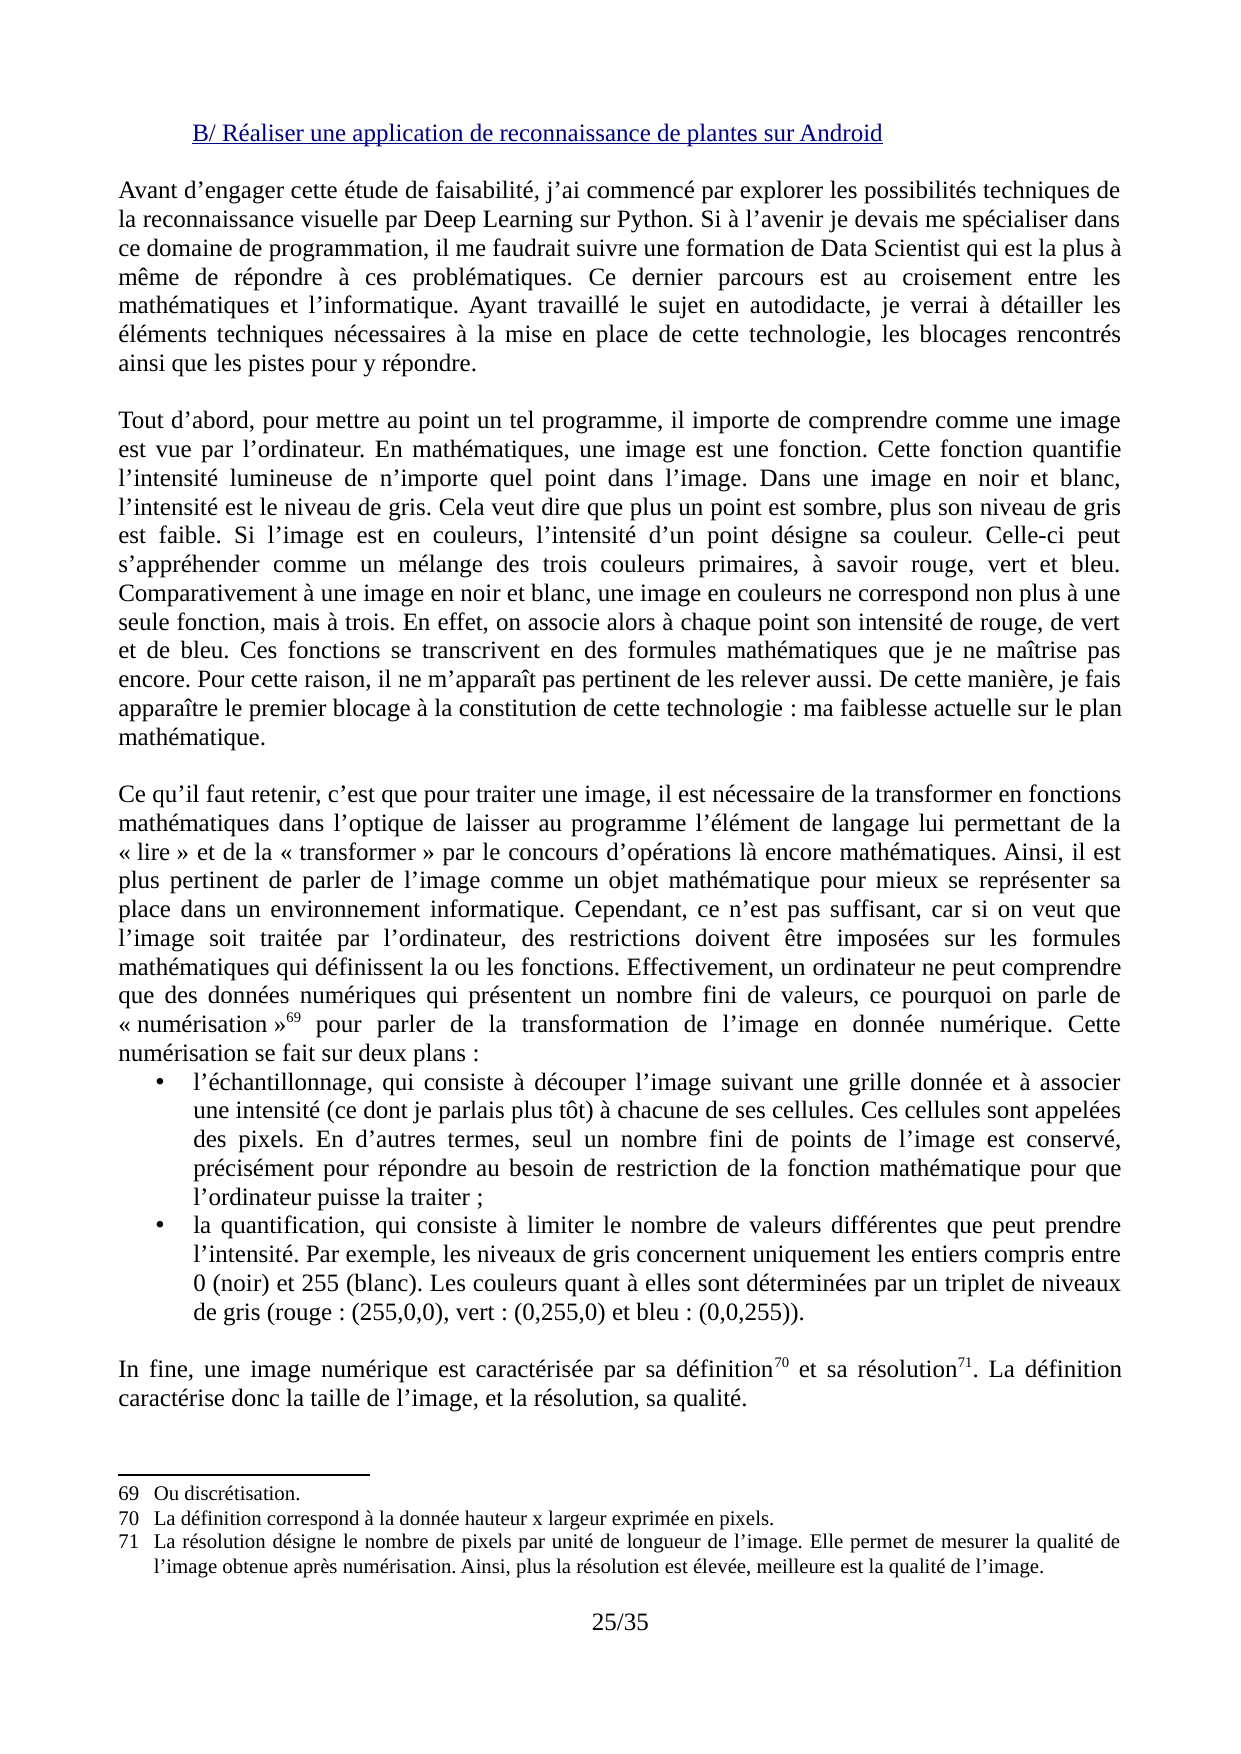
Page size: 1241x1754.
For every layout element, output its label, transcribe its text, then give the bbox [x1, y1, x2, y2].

text Avant d’engager cette étude de faisabilité, j’ai commencé par explorer les possibilités techniques de la reconnaissance visuelle par Deep Learning sur Python. Si à l’avenir je devais me spécialiser dans ce domaine de programmation, il me faudrait suivre une formation de Data Scientist qui est la plus à même de répondre à ces problématiques. Ce dernier parcours est au croisement entre les mathématiques et l’informatique. Ayant travaillé le sujet en autodidacte, je verrai à détailler les éléments techniques nécessaires à la mise en place de cette technologie, les blocages rencontrés ainsi que les pistes pour y répondre. [118, 176, 1122, 377]
list l’échantillonnage, qui consiste à découper l’image suivant une grille donnée et à associer une intensité (ce dont je parlais plus tôt) à chacune de ses cellules. Ces cellules sont appelées des pixels. En d’autres termes, seul un nombre fini de points de l’image est conservé, précisément pour répondre au besoin de restriction de la fonction mathématique pour que l’ordinateur puisse la traiter ; [156, 1067, 1122, 1211]
text Tout d’abord, pour mettre au point un tel programme, il importe de comprendre comme une image est vue par l’ordinateur. En mathématiques, une image est une fonction. Cette fonction quantifie l’intensité lumineuse de n’importe quel point dans l’image. Dans une image en noir et blanc, l’intensité est le niveau de gris. Cela veut dire que plus un point est sombre, plus son niveau de gris est faible. Si l’image est en couleurs, l’intensité d’un point désigne sa couleur. Celle-ci peut s’appréhender comme un mélange des trois couleurs primaires, à savoir rouge, vert et bleu. Comparativement à une image en noir et blanc, une image en couleurs ne correspond non plus à une seule fonction, mais à trois. En effet, on associe alors à chaque point son intensité de rouge, de vert et de bleu. Ces fonctions se transcrivent en des formules mathématiques que je ne maîtrise pas encore. Pour cette raison, il ne m’apparaît pas pertinent de les relever aussi. De cette manière, je fais apparaître le premier blocage à la constitution de cette technologie : ma faiblesse actuelle sur le plan mathématique. [118, 406, 1122, 751]
text La résolution désigne le nombre de pixels par unité de longueur de l’image. Elle permet de mesurer la qualité de l’image obtenue après numérisation. Ainsi, plus la résolution est élevée, meilleure est la qualité de l’image. [118, 1529, 1122, 1578]
text B/ Réaliser une application de reconnaissance de plantes sur Android [118, 118, 1122, 147]
text Ce qu’il faut retenir, c’est que pour traiter une image, il est nécessaire de la transformer en fonctions mathématiques dans l’optique de laisser au programme l’élément de langage lui permettant de la « lire » et de la « transformer » par le concours d’opérations là encore mathématiques. Ainsi, il est plus pertinent de parler de l’image comme un objet mathématique pour mieux se représenter sa place dans un environnement informatique. Cependant, ce n’est pas suffisant, car si on veut que l’image soit traitée par l’ordinateur, des restrictions doivent être imposées sur les formules mathématiques qui définissent la ou les fonctions. Effectivement, un ordinateur ne peut comprendre que des données numériques qui présentent un nombre fini de valeurs, ce pourquoi on parle de « numérisation » pour parler de la transformation de l’image en donnée numérique. Cette numérisation se fait sur deux plans : [118, 779, 1122, 1067]
text Ou discrétisation. [118, 1481, 1122, 1505]
text La définition correspond à la donnée hauteur x largeur exprimée en pixels. [118, 1505, 1122, 1529]
text In fine, une image numérique est caractérisée par sa définition et sa résolution. La définition caractérise donc la taille de l’image, et la résolution, sa qualité. [118, 1354, 1122, 1412]
list la quantification, qui consiste à limiter le nombre de valeurs différentes que peut prendre l’intensité. Par exemple, les niveaux de gris concernent uniquement les entiers compris entre 0 (noir) et 255 (blanc). Les couleurs quant à elles sont déterminées par un triplet de niveaux de gris (rouge : (255,0,0), vert : (0,255,0) et bleu : (0,0,255)). [156, 1211, 1122, 1326]
